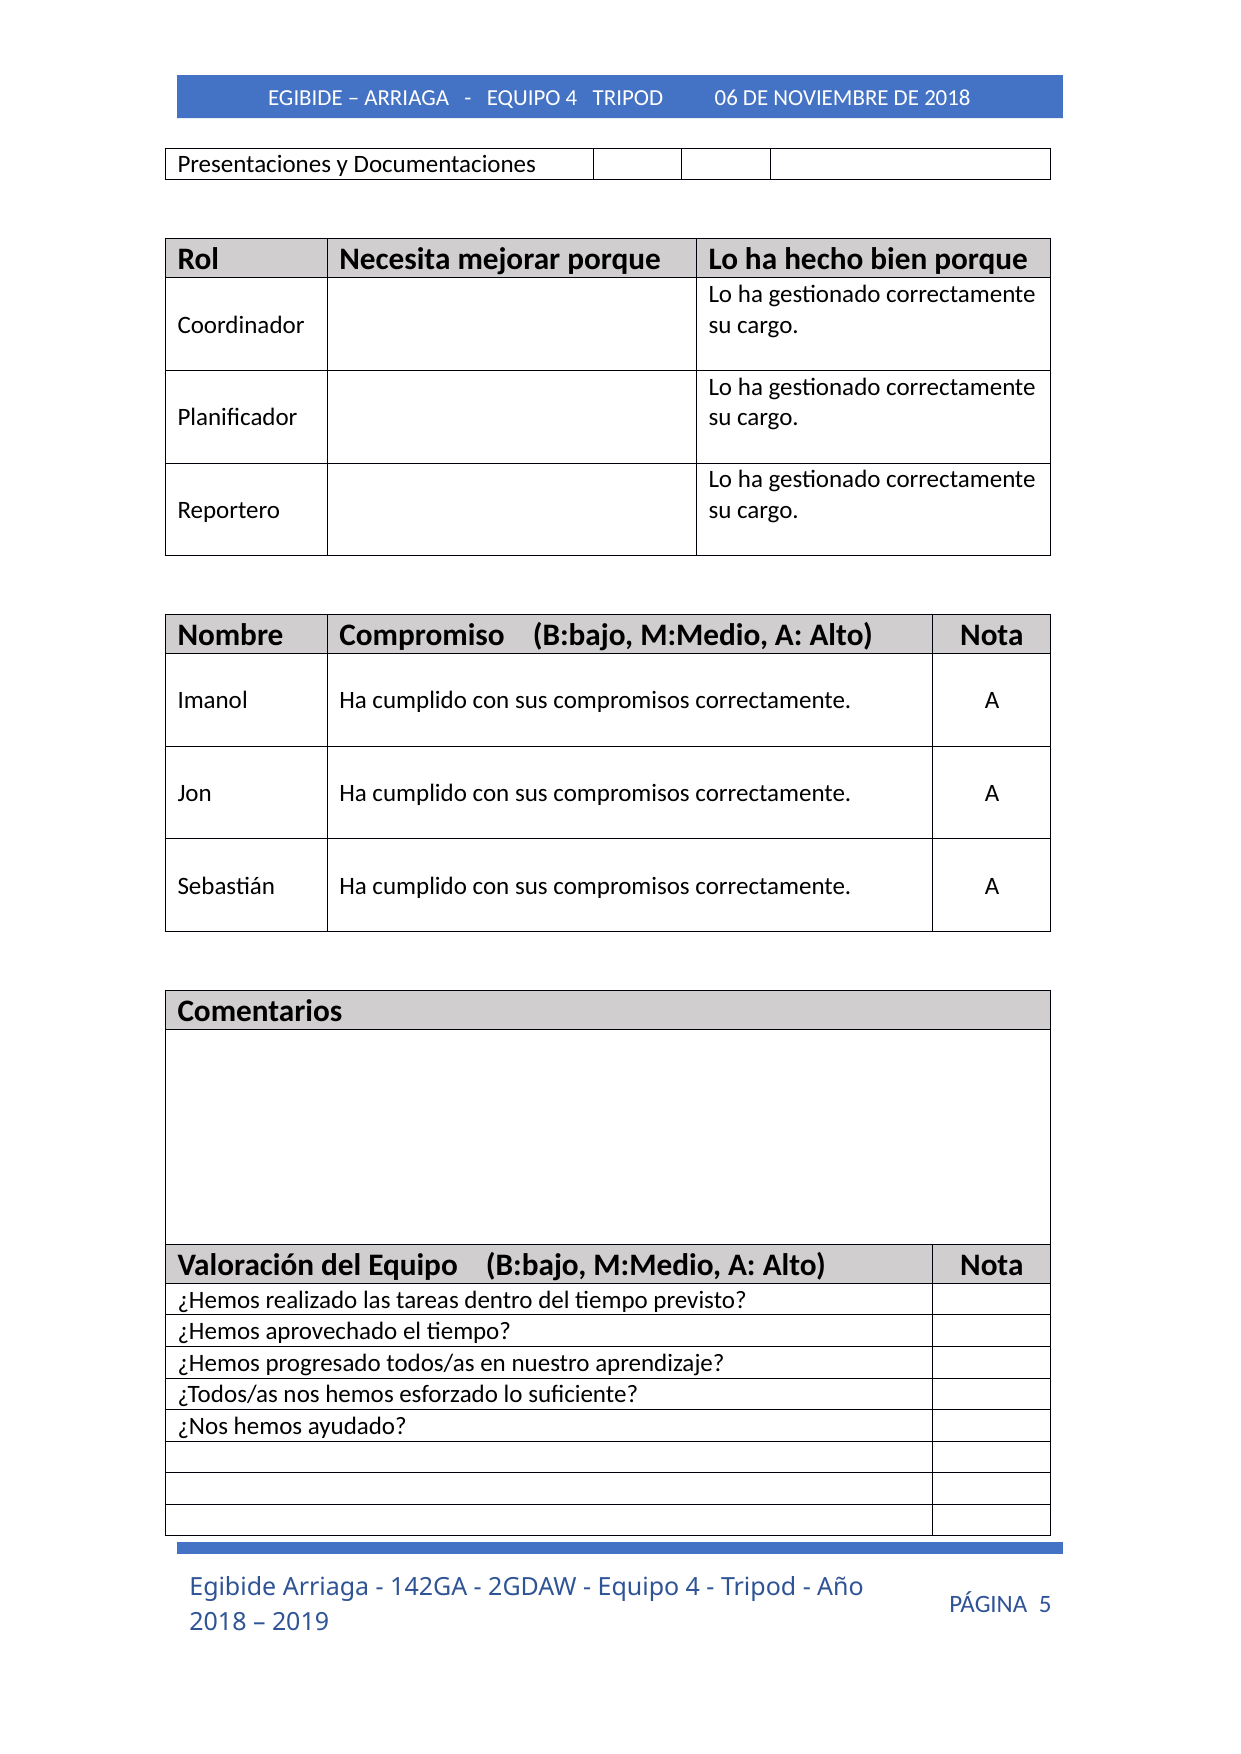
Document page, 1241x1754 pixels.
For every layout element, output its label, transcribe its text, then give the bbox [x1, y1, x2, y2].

table_cell Sebastián [166, 839, 327, 931]
table_header Necesita mejorar porque [328, 239, 696, 277]
table_cell [771, 149, 1050, 179]
table_cell Imanol [166, 654, 327, 746]
table_cell [933, 1442, 1050, 1472]
table_cell Valoración del Equipo (B:bajo, M:Medio, A: Alto) [166, 1245, 932, 1283]
table_cell A [933, 839, 1050, 931]
table_cell [933, 1284, 1050, 1314]
table_cell [328, 278, 696, 370]
table_cell [594, 149, 681, 179]
table_cell A [933, 747, 1050, 838]
table_header Nombre [166, 615, 327, 653]
table_cell [166, 1473, 932, 1504]
table_cell Coordinador [166, 278, 327, 370]
table_cell [682, 149, 770, 179]
table_header Compromiso (B:bajo, M:Medio, A: Alto) [328, 615, 932, 653]
table_cell ¿Nos hemos ayudado? [166, 1410, 932, 1441]
table_header Comentarios [166, 991, 1050, 1029]
table_cell Ha cumplido con sus compromisos correctamente. [328, 654, 932, 746]
table_cell A [933, 654, 1050, 746]
table_cell [166, 1505, 932, 1535]
table_header Nota [933, 615, 1050, 653]
table_cell Planificador [166, 371, 327, 462]
table_cell Lo ha gestionado correctamente su cargo. [697, 371, 1050, 462]
table_cell Lo ha gestionado correctamente su cargo. [697, 278, 1050, 370]
table_cell Lo ha gestionado correctamente su cargo. [697, 464, 1050, 555]
table_cell [166, 1030, 1050, 1243]
table_cell ¿Todos/as nos hemos esforzado lo suficiente? [166, 1379, 932, 1409]
table_cell [933, 1473, 1050, 1504]
table_cell [933, 1505, 1050, 1535]
table_cell [933, 1410, 1050, 1441]
table_header Lo ha hecho bien porque [697, 239, 1050, 277]
table_cell [328, 464, 696, 555]
table_cell Ha cumplido con sus compromisos correctamente. [328, 839, 932, 931]
table_cell ¿Hemos progresado todos/as en nuestro aprendizaje? [166, 1347, 932, 1377]
table_cell [328, 371, 696, 462]
table_cell ¿Hemos realizado las tareas dentro del tiempo previsto? [166, 1284, 932, 1314]
table_cell Jon [166, 747, 327, 838]
table_cell Ha cumplido con sus compromisos correctamente. [328, 747, 932, 838]
table_cell [166, 1442, 932, 1472]
table_cell ¿Hemos aprovechado el tiempo? [166, 1315, 932, 1346]
table_cell Reportero [166, 464, 327, 555]
table_cell [933, 1347, 1050, 1377]
table_cell Nota [933, 1245, 1050, 1283]
table_cell [933, 1379, 1050, 1409]
table_header Rol [166, 239, 327, 277]
table_cell [933, 1315, 1050, 1346]
table_cell Presentaciones y Documentaciones [166, 149, 593, 179]
